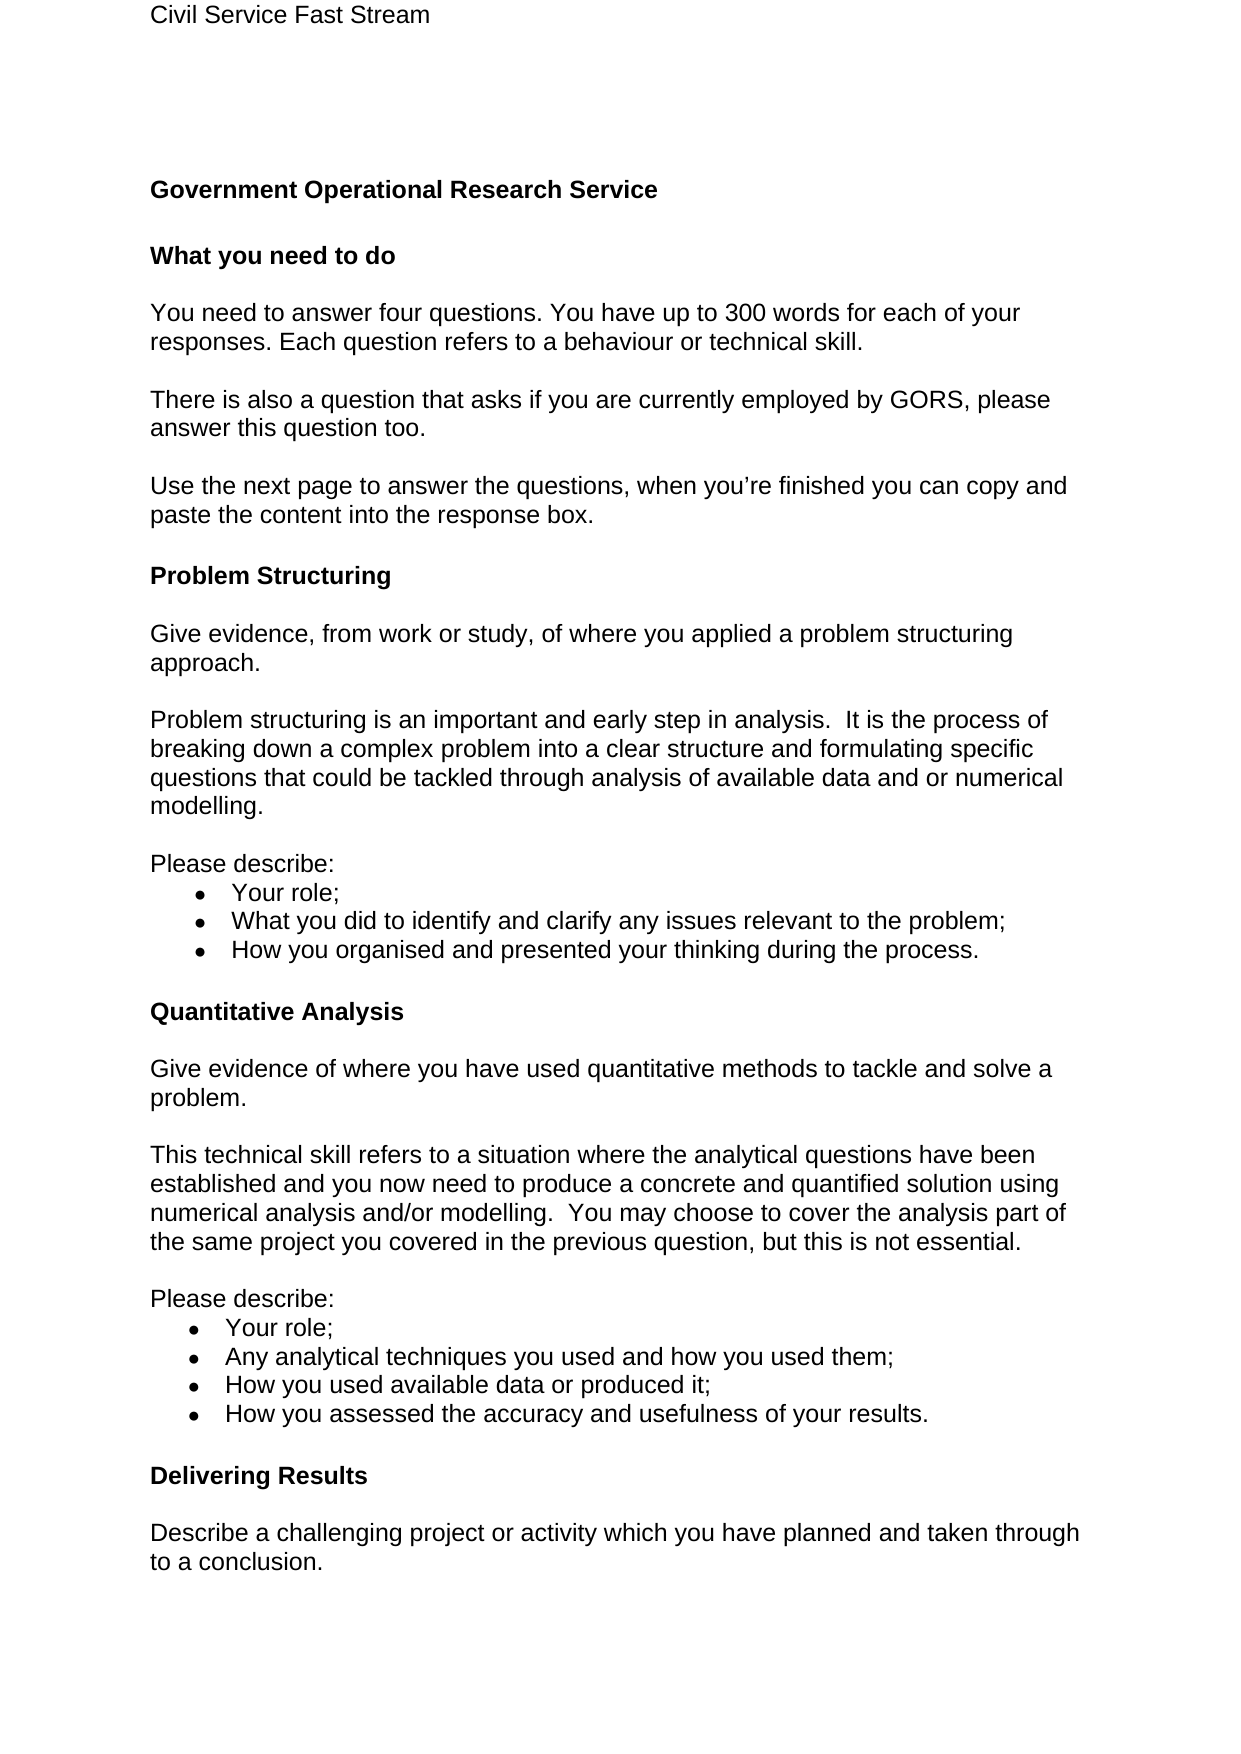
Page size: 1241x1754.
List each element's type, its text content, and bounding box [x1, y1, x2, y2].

subtitle Delivering Results [150, 1461, 1090, 1489]
subtitle What you need to do [150, 241, 1090, 269]
text Describe a challenging project or activity which you have planned and taken through to a conclusion. [150, 1518, 1090, 1576]
list Any analytical techniques you used and how you used them; [187, 1342, 1090, 1370]
subtitle Government Operational Research Service [150, 175, 1090, 204]
subtitle Quantitative Analysis [150, 997, 1090, 1025]
list How you organised and presented your thinking during the process. [194, 935, 1090, 964]
text Please describe: [150, 849, 1090, 877]
list Your role; [187, 1313, 1090, 1342]
text Give evidence, from work or study, of where you applied a problem structuring approach. [150, 619, 1090, 676]
text Give evidence of where you have used quantitative methods to tackle and solve a problem. [150, 1054, 1090, 1112]
list What you did to identify and clarify any issues relevant to the problem; [194, 906, 1090, 935]
text You need to answer four questions. You have up to 300 words for each of your responses. Each question refers to a behaviour or technical skill. [150, 298, 1090, 356]
list Your role; [194, 877, 1090, 906]
text Problem structuring is an important and early step in analysis. It is the process of breaking down a complex problem into a clear structure and formulating specific questions that could be tackled through analysis of available data and or numerical modelling. [150, 705, 1090, 820]
text Please describe: [150, 1284, 1090, 1313]
text This technical skill refers to a situation where the analytical questions have been established and you now need to produce a concrete and quantified solution using numerical analysis and/or modelling. You may choose to cover the analysis part of the same project you covered in the previous question, but this is not essential. [150, 1140, 1090, 1255]
list How you used available data or produced it; [187, 1370, 1090, 1399]
list How you assessed the accuracy and usefulness of your results. [187, 1399, 1090, 1428]
text There is also a question that asks if you are currently employed by GORS, please answer this question too. [150, 384, 1090, 442]
text Use the next page to answer the questions, when you’re finished you can copy and paste the content into the response box. [150, 471, 1090, 528]
subtitle Problem Structuring [150, 561, 1090, 590]
